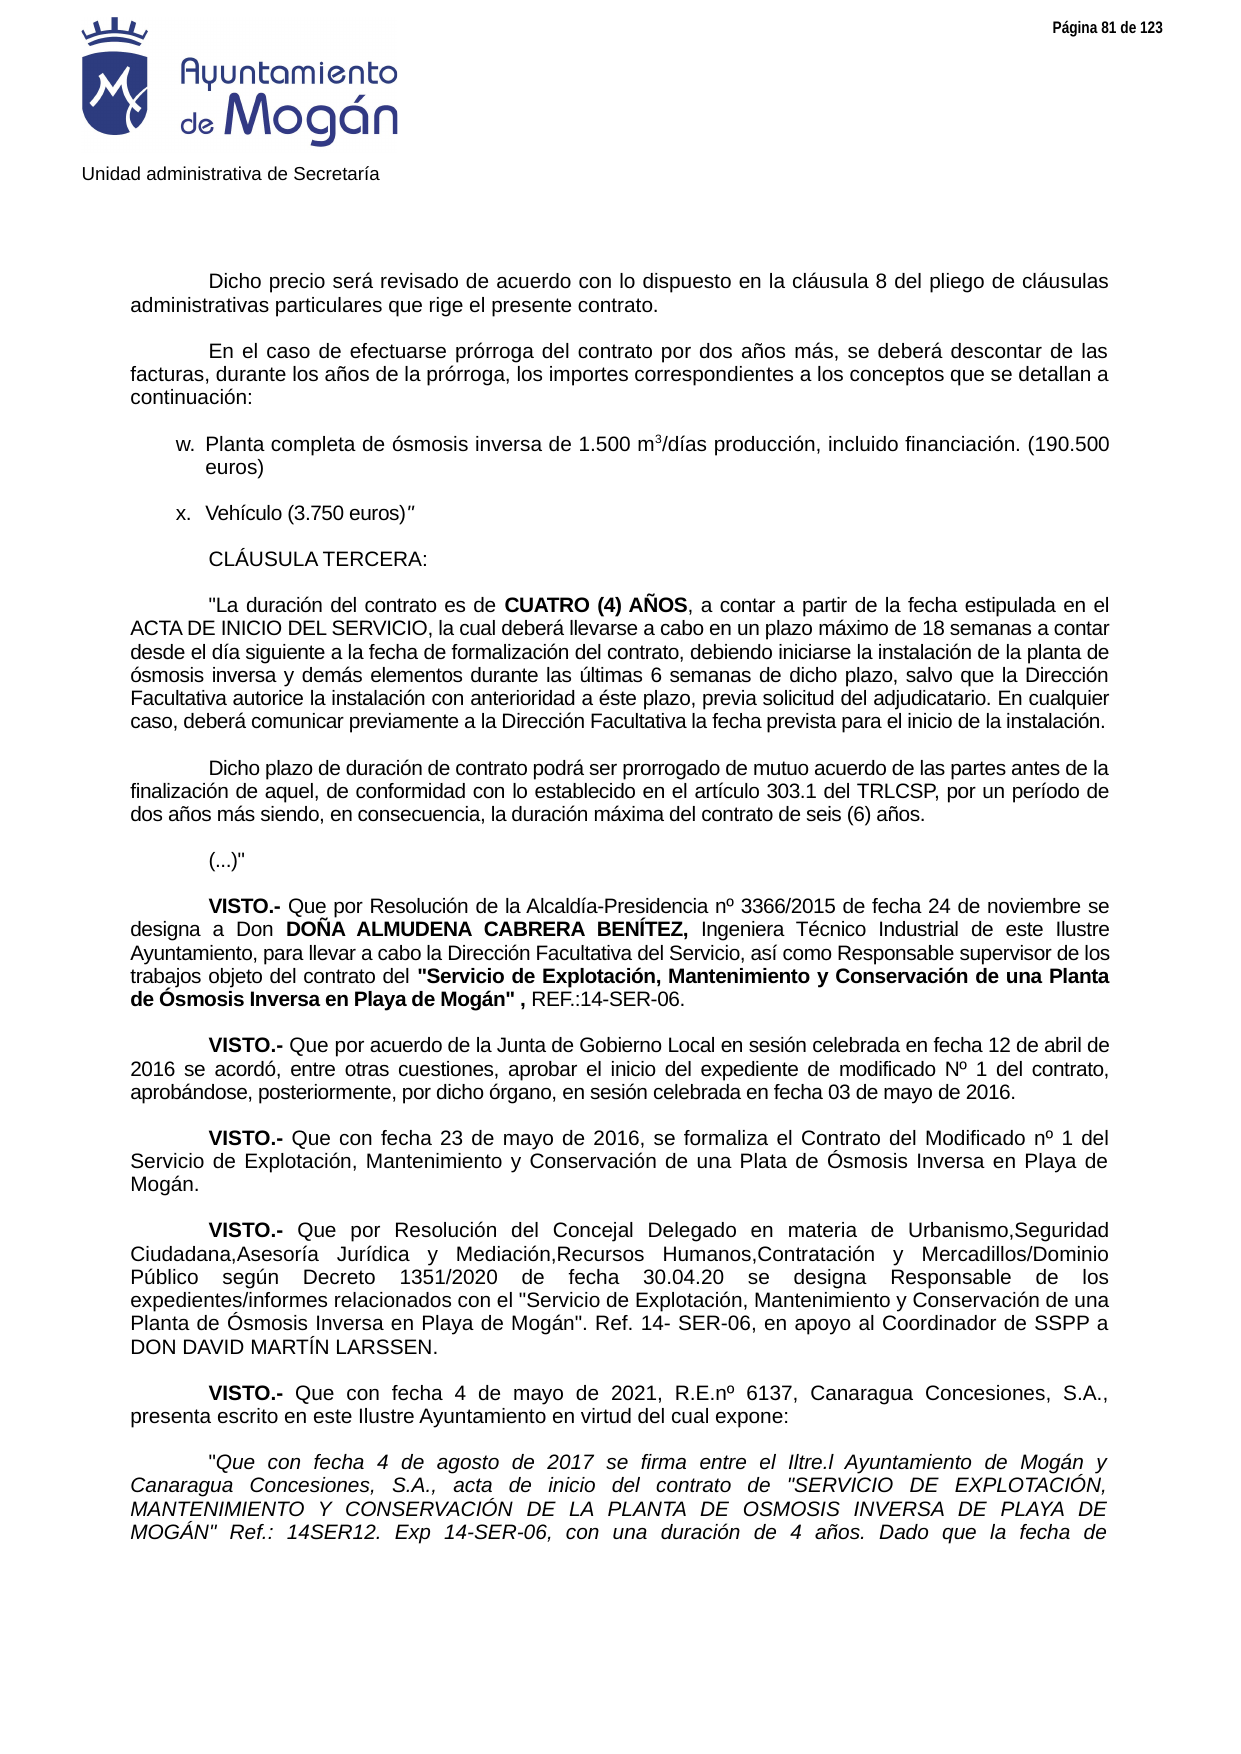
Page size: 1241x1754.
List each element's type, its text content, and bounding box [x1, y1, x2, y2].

text CLÁUSULA TERCERA: [130, 548, 1110, 571]
list Planta completa de ósmosis inversa de 1.500 m3/días producción, incluido financiación. (190.500 euros) [176, 432, 1110, 478]
text "Que con fecha 4 de agosto de 2017 se firma entre el Iltre.l Ayuntamiento de Mogán y Canaragua Concesiones, S.A., acta de inicio del contrato de "SERVICIO DE EXPLOTACIÓN, MANTENIMIENTO Y CONSERVACIÓN DE LA PLANTA DE OSMOSIS INVERSA DE PLAYA DE MOGÁN" Ref.: 14SER12. Exp 14-SER-06, con una duración de 4 años. Dado que la fecha de [130, 1451, 1110, 1544]
text VISTO.- Que con fecha 23 de mayo de 2016, se formaliza el Contrato del Modificado nº 1 del Servicio de Explotación, Mantenimiento y Conservación de una Plata de Ósmosis Inversa en Playa de Mogán. [130, 1126, 1110, 1196]
text VISTO.- Que por acuerdo de la Junta de Gobierno Local en sesión celebrada en fecha 12 de abril de 2016 se acordó, entre otras cuestiones, aprobar el inicio del expediente de modificado Nº 1 del contrato, aprobándose, posteriormente, por dicho órgano, en sesión celebrada en fecha 03 de mayo de 2016. [130, 1034, 1110, 1103]
text En el caso de efectuarse prórroga del contrato por dos años más, se deberá descontar de las facturas, durante los años de la prórroga, los importes correspondientes a los conceptos que se detallan a continuación: [130, 339, 1110, 409]
text Dicho precio será revisado de acuerdo con lo dispuesto en la cláusula 8 del pliego de cláusulas administrativas particulares que rige el presente contrato. [130, 270, 1110, 317]
text (...)" [130, 849, 1110, 872]
text Dicho plazo de duración de contrato podrá ser prorrogado de mutuo acuerdo de las partes antes de la finalización de aquel, de conformidad con lo establecido en el artículo 303.1 del TRLCSP, por un período de dos años más siendo, en consecuencia, la duración máxima del contrato de seis (6) años. [130, 756, 1110, 826]
picture [81, 17, 398, 153]
text VISTO.- Que por Resolución del Concejal Delegado en materia de Urbanismo,Seguridad Ciudadana,Asesoría Jurídica y Mediación,Recursos Humanos,Contratación y Mercadillos/Dominio Público según Decreto 1351/2020 de fecha 30.04.20 se designa Responsable de los expedientes/informes relacionados con el "Servicio de Explotación, Mantenimiento y Conservación de una Planta de Ósmosis Inversa en Playa de Mogán". Ref. 14- SER-06, en apoyo al Coordinador de SSPP a DON DAVID MARTÍN LARSSEN. [130, 1219, 1110, 1358]
text VISTO.- Que por Resolución de la Alcaldía-Presidencia nº 3366/2015 de fecha 24 de noviembre se designa a Don DOÑA ALMUDENA CABRERA BENÍTEZ, Ingeniera Técnico Industrial de este Ilustre Ayuntamiento, para llevar a cabo la Dirección Facultativa del Servicio, así como Responsable supervisor de los trabajos objeto del contrato del "Servicio de Explotación, Mantenimiento y Conservación de una Planta de Ósmosis Inversa en Playa de Mogán" , REF.:14-SER-06. [130, 895, 1110, 1011]
text VISTO.- Que con fecha 4 de mayo de 2021, R.E.nº 6137, Canaragua Concesiones, S.A., presenta escrito en este Ilustre Ayuntamiento en virtud del cual expone: [130, 1381, 1110, 1428]
text "La duración del contrato es de CUATRO (4) AÑOS, a contar a partir de la fecha estipulada en el ACTA DE INICIO DEL SERVICIO, la cual deberá llevarse a cabo en un plazo máximo de 18 semanas a contar desde el día siguiente a la fecha de formalización del contrato, debiendo iniciarse la instalación de la planta de ósmosis inversa y demás elementos durante las últimas 6 semanas de dicho plazo, salvo que la Dirección Facultativa autorice la instalación con anterioridad a éste plazo, previa solicitud del adjudicatario. En cualquier caso, deberá comunicar previamente a la Dirección Facultativa la fecha prevista para el inicio de la instalación. [130, 594, 1110, 733]
list Vehículo (3.750 euros)" [176, 501, 1110, 525]
